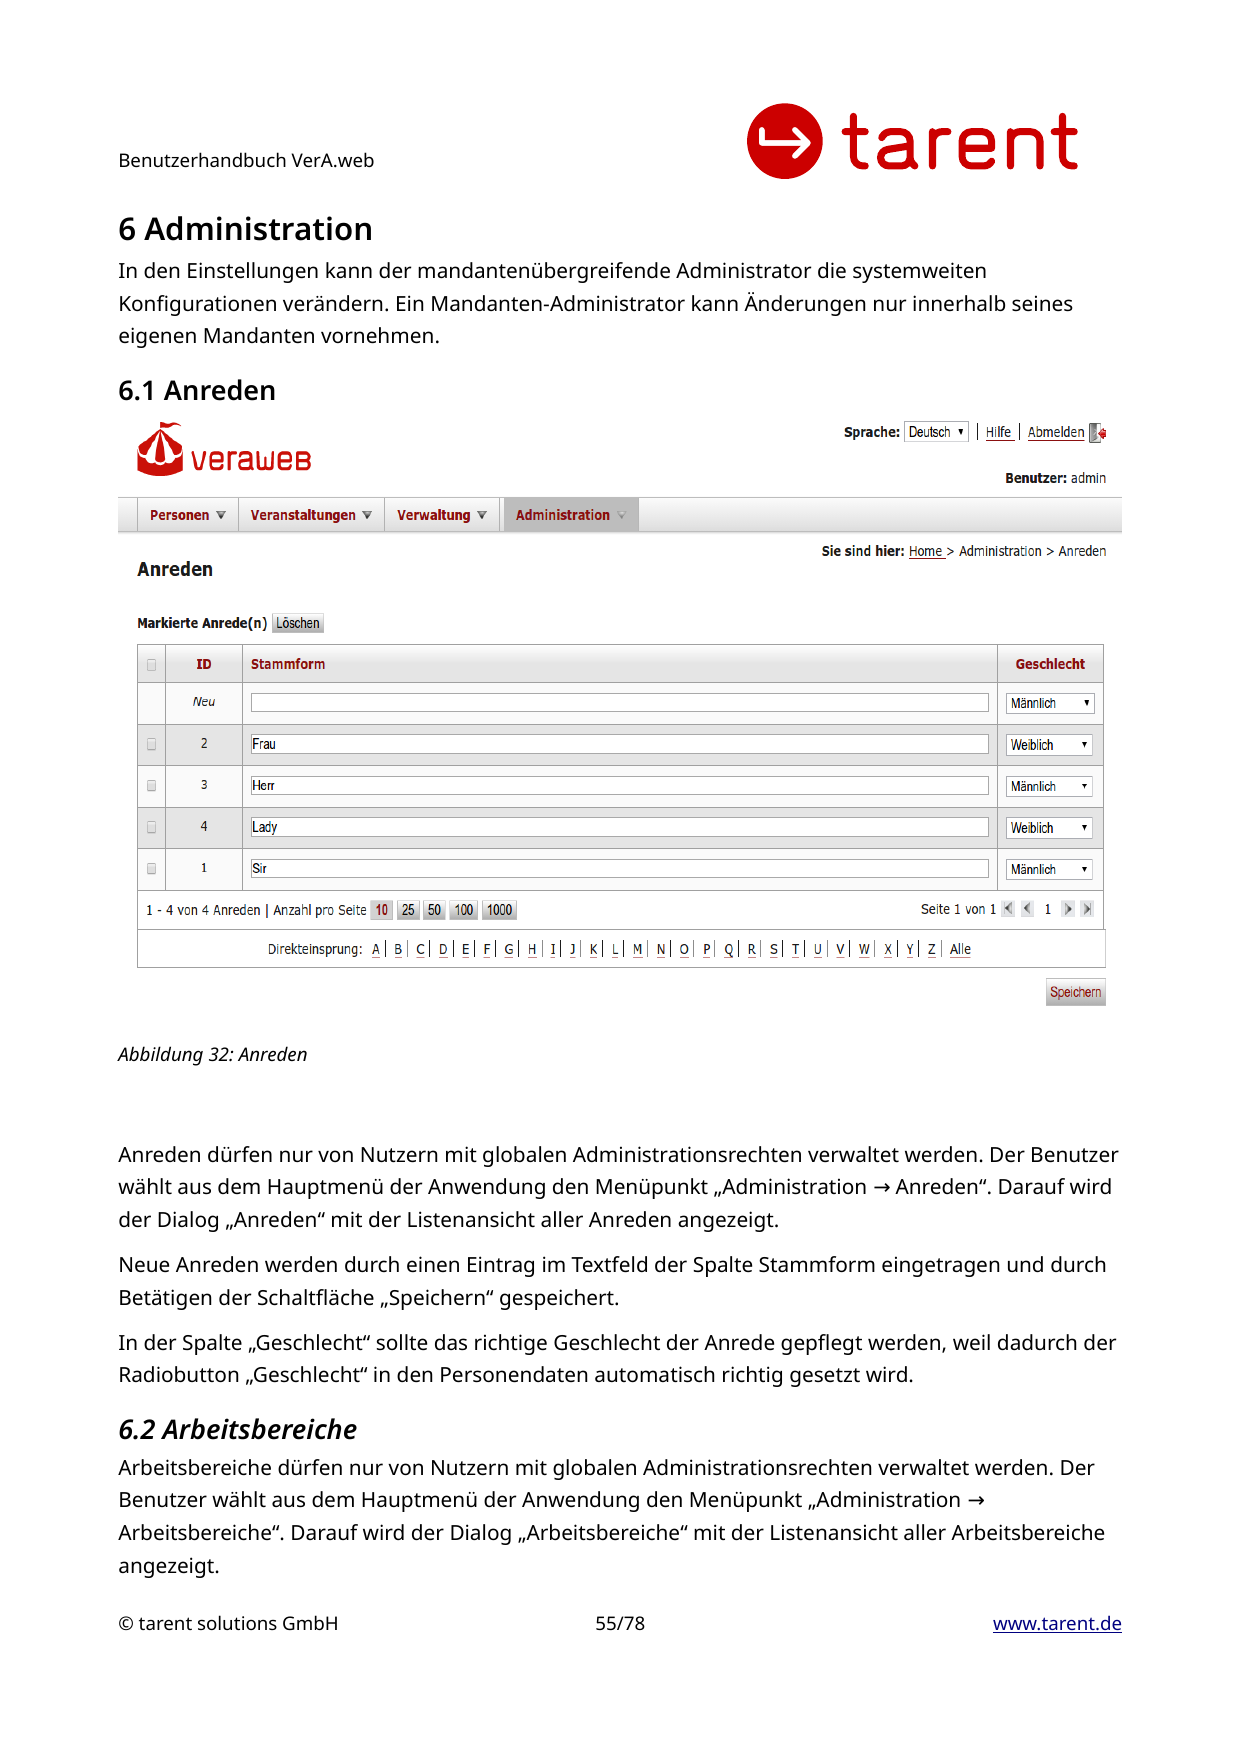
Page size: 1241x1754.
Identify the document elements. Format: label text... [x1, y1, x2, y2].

text In den Einstellungen kann der mandantenübergreifende Administrator die systemweiten Konfigurationen verändern. Ein Mandanten-Administrator kann Änderungen nur innerhalb seines eigenen Mandanten vornehmen. [118, 256, 1122, 350]
text Arbeitsbereiche dürfen nur von Nutzern mit globalen Administrationsrechten verwaltet werden. Der Benutzer wählt aus dem Hauptmenü der Anwendung den Menüpunkt „Administration → Arbeitsbereiche“. Darauf wird der Dialog „Arbeitsbereiche“ mit der Listenansicht aller Arbeitsbereiche angezeigt. [118, 1453, 1122, 1579]
subtitle Anreden [118, 372, 1122, 408]
text Abbildung 32: Anreden [118, 1015, 1122, 1067]
subtitle Arbeitsbereiche [118, 1411, 1122, 1447]
text Neue Anreden werden durch einen Eintrag im Textfeld der Spalte Stammform eingetragen und durch Betätigen der Schaltfläche „Speichern“ gespeichert. [118, 1250, 1122, 1311]
text In der Spalte „Geschlecht“ sollte das richtige Geschlecht der Anrede gepflegt werden, weil dadurch der Radiobutton „Geschlecht“ in den Personendaten automatisch richtig gesetzt wird. [118, 1328, 1122, 1389]
picture [118, 413, 1122, 1015]
subtitle Administration [118, 207, 1122, 250]
text Anreden dürfen nur von Nutzern mit globalen Administrationsrechten verwaltet werden. Der Benutzer wählt aus dem Hauptmenü der Anwendung den Menüpunkt „Administration → Anreden“. Darauf wird der Dialog „Anreden“ mit der Listenansicht aller Anreden angezeigt. [118, 1140, 1122, 1233]
